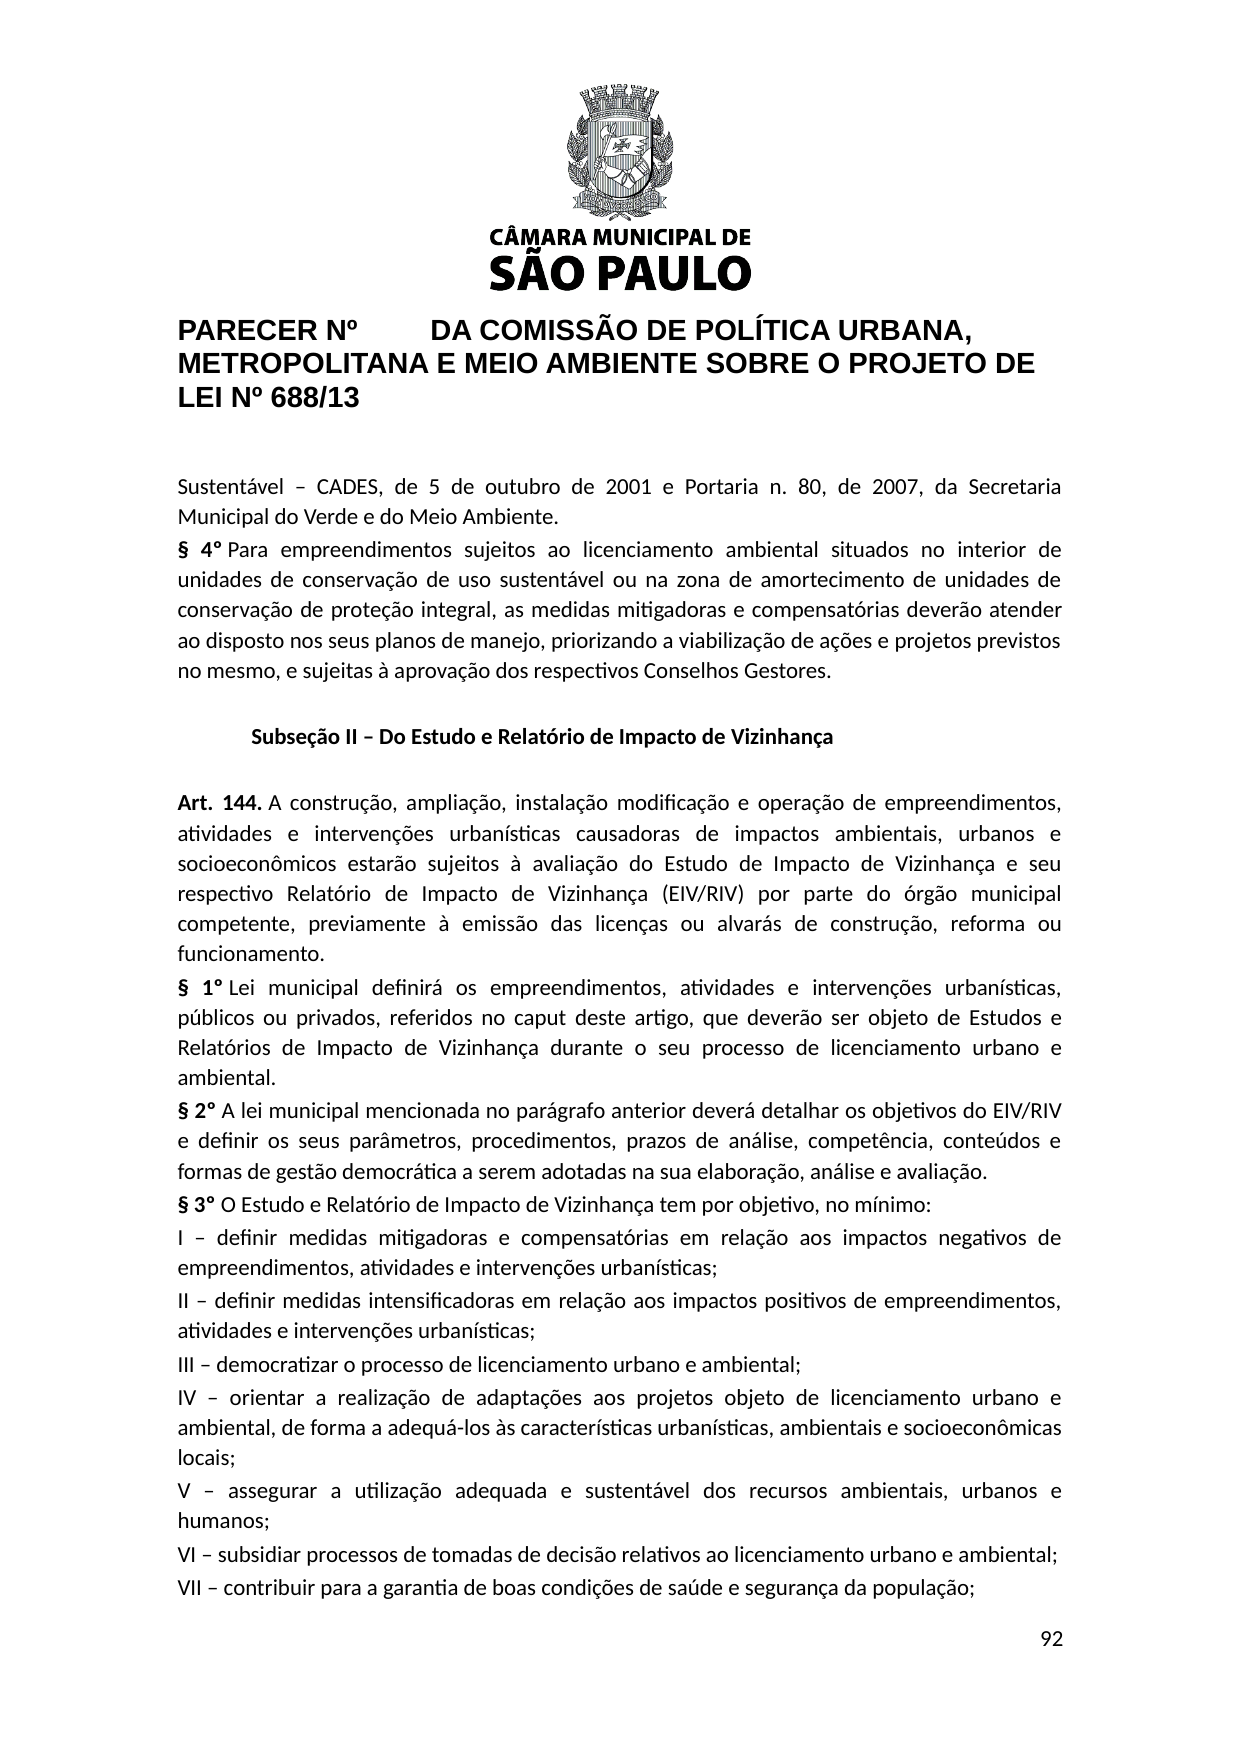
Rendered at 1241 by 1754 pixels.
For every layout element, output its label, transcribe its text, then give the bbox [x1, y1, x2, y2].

text II – definir medidas intensificadoras em relação aos impactos positivos de empreendimentos, atividades e intervenções urbanísticas; [177, 1286, 1063, 1345]
text IV – orientar a realização de adaptações aos projetos objeto de licenciamento urbano e ambiental, de forma a adequá-los às características urbanísticas, ambientais e socioeconômicas locais; [177, 1383, 1063, 1471]
text VII – contribuir para a garantia de boas condições de saúde e segurança da população; [177, 1573, 1063, 1601]
text § 3º O Estudo e Relatório de Impacto de Vizinhança tem por objetivo, no mínimo: [177, 1190, 1063, 1218]
text Art. 144. A construção, ampliação, instalação modificação e operação de empreendimentos, atividades e intervenções urbanísticas causadoras de impactos ambientais, urbanos e socioeconômicos estarão sujeitos à avaliação do Estudo de Impacto de Vizinhança e seu respectivo Relatório de Impacto de Vizinhança (EIV/RIV) por parte do órgão municipal competente, previamente à emissão das licenças ou alvarás de construção, reforma ou funcionamento. [177, 788, 1063, 968]
text Subseção II – Do Estudo e Relatório de Impacto de Vizinhança [177, 722, 1063, 750]
text § 4º Para empreendimentos sujeitos ao licenciamento ambiental situados no interior de unidades de conservação de uso sustentável ou na zona de amortecimento de unidades de conservação de proteção integral, as medidas mitigadoras e compensatórias deverão atender ao disposto nos seus planos de manejo, priorizando a viabilização de ações e projetos previstos no mesmo, e sujeitas à aprovação dos respectivos Conselhos Gestores. [177, 535, 1063, 684]
text V – assegurar a utilização adequada e sustentável dos recursos ambientais, urbanos e humanos; [177, 1476, 1063, 1535]
text III – democratizar o processo de licenciamento urbano e ambiental; [177, 1350, 1063, 1378]
text § 2º A lei municipal mencionada no parágrafo anterior deverá detalhar os objetivos do EIV/RIV e definir os seus parâmetros, procedimentos, prazos de análise, competência, conteúdos e formas de gestão democrática a serem adotadas na sua elaboração, análise e avaliação. [177, 1096, 1063, 1185]
text VI – subsidiar processos de tomadas de decisão relativos ao licenciamento urbano e ambiental; [177, 1540, 1063, 1568]
text Sustentável – CADES, de 5 de outubro de 2001 e Portaria n. 80, de 2007, da Secretaria Municipal do Verde e do Meio Ambiente. [177, 472, 1063, 530]
text § 1º Lei municipal definirá os empreendimentos, atividades e intervenções urbanísticas, públicos ou privados, referidos no caput deste artigo, que deverão ser objeto de Estudos e Relatórios de Impacto de Vizinhança durante o seu processo de licenciamento urbano e ambiental. [177, 973, 1063, 1091]
picture [488, 83, 752, 292]
text I – definir medidas mitigadoras e compensatórias em relação aos impactos negativos de empreendimentos, atividades e intervenções urbanísticas; [177, 1223, 1063, 1281]
